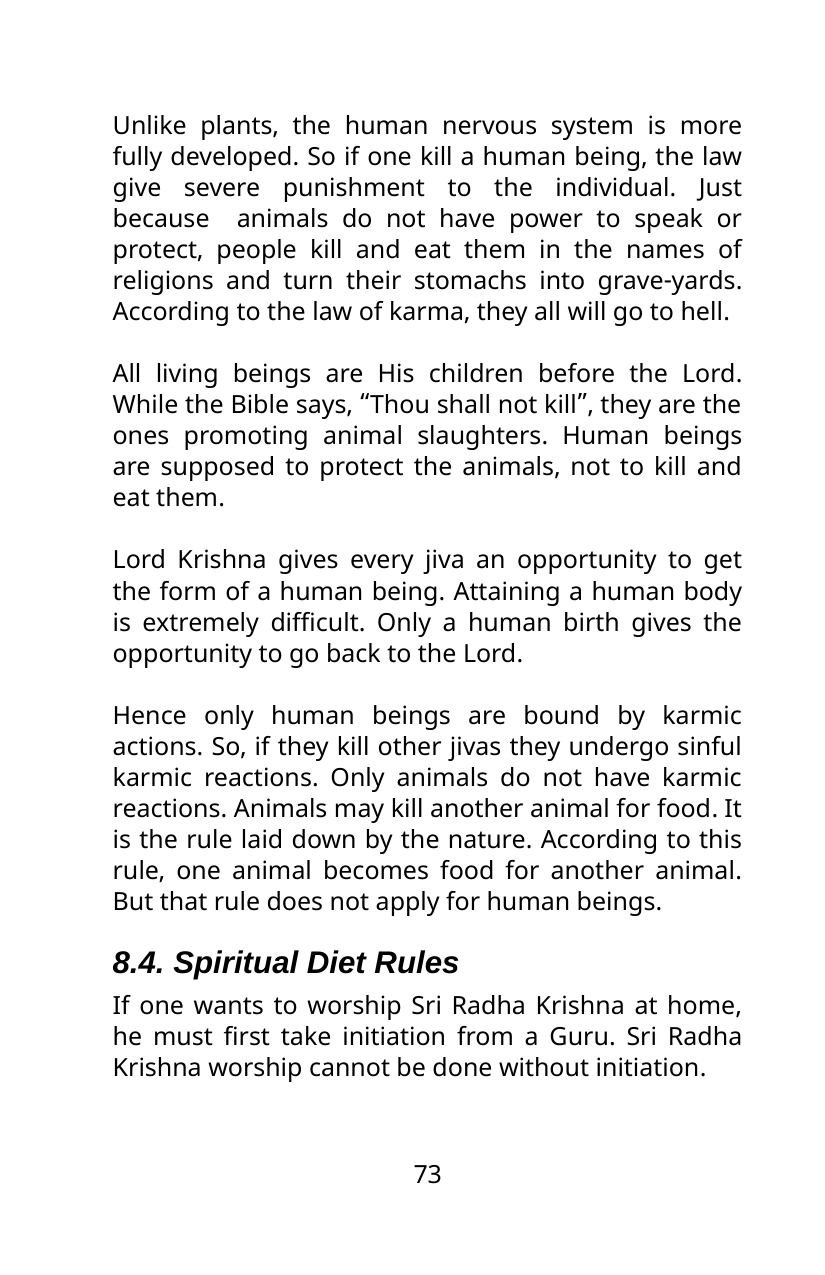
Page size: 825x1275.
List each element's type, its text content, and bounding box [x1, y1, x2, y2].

text Unlike plants, the human nervous system is more fully developed. So if one kill a human being, the law give severe punishment to the individual. Just because animals do not have power to speak or protect, people kill and eat them in the names of religions and turn their stomachs into grave-yards. According to the law of karma, they all will go to hell. [112, 112, 742, 330]
text Lord Krishna gives every jiva an opportunity to get the form of a human being. Attaining a human body is extremely difficult. Only a human birth gives the opportunity to go back to the Lord. [112, 547, 742, 671]
text All living beings are His children before the Lord. While the Bible says, “Thou shall not kill”, they are the ones promoting animal slaughters. Human beings are supposed to protect the animals, not to kill and eat them. [112, 361, 742, 516]
subtitle 8.4. Spiritual Diet Rules [67, 944, 742, 981]
text Hence only human beings are bound by karmic actions. So, if they kill other jivas they undergo sinful karmic reactions. Only animals do not have karmic reactions. Animals may kill another animal for food. It is the rule laid down by the nature. According to this rule, one animal becomes food for another animal. But that rule does not apply for human beings. [112, 702, 742, 919]
text If one wants to worship Sri Radha Krishna at home, he must first take initiation from a Guru. Sri Radha Krishna worship cannot be done without initiation. [112, 993, 742, 1086]
